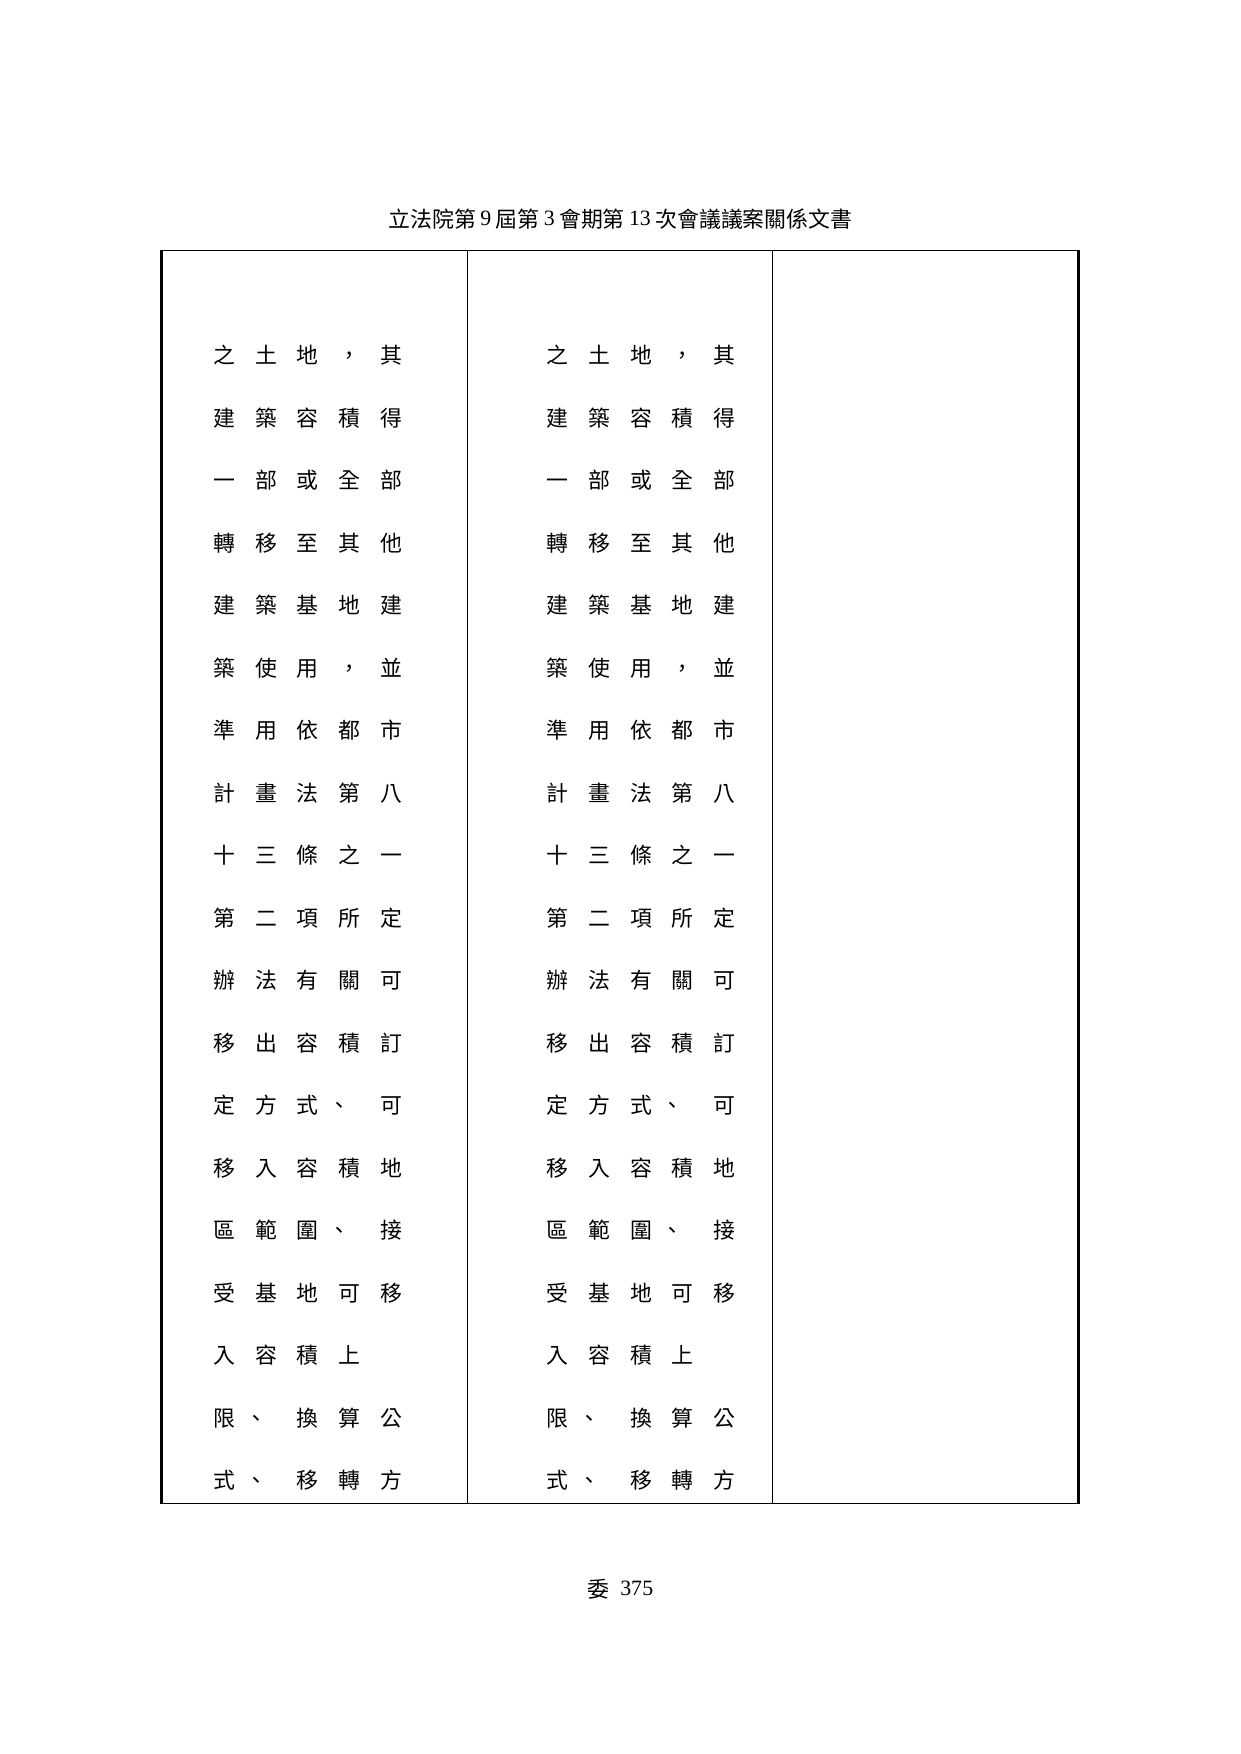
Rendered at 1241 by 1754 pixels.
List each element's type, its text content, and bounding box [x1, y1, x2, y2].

table_cell 之土地，其建築容積得一部或全部轉移至其他建築基地建築使用，並準用依都市計畫法第八十三條之一第二項所定辦法有關可移出容積訂定方式、可移入容積地區範圍、接受基地可移入容積上限、換算公式、移轉方 [468, 251, 772, 1503]
table_cell [773, 251, 1077, 1503]
table_cell 之土地，其建築容積得一部或全部轉移至其他建築基地建築使用，並準用依都市計畫法第八十三條之一第二項所定辦法有關可移出容積訂定方式、可移入容積地區範圍、接受基地可移入容積上限、換算公式、移轉方 [163, 251, 467, 1503]
